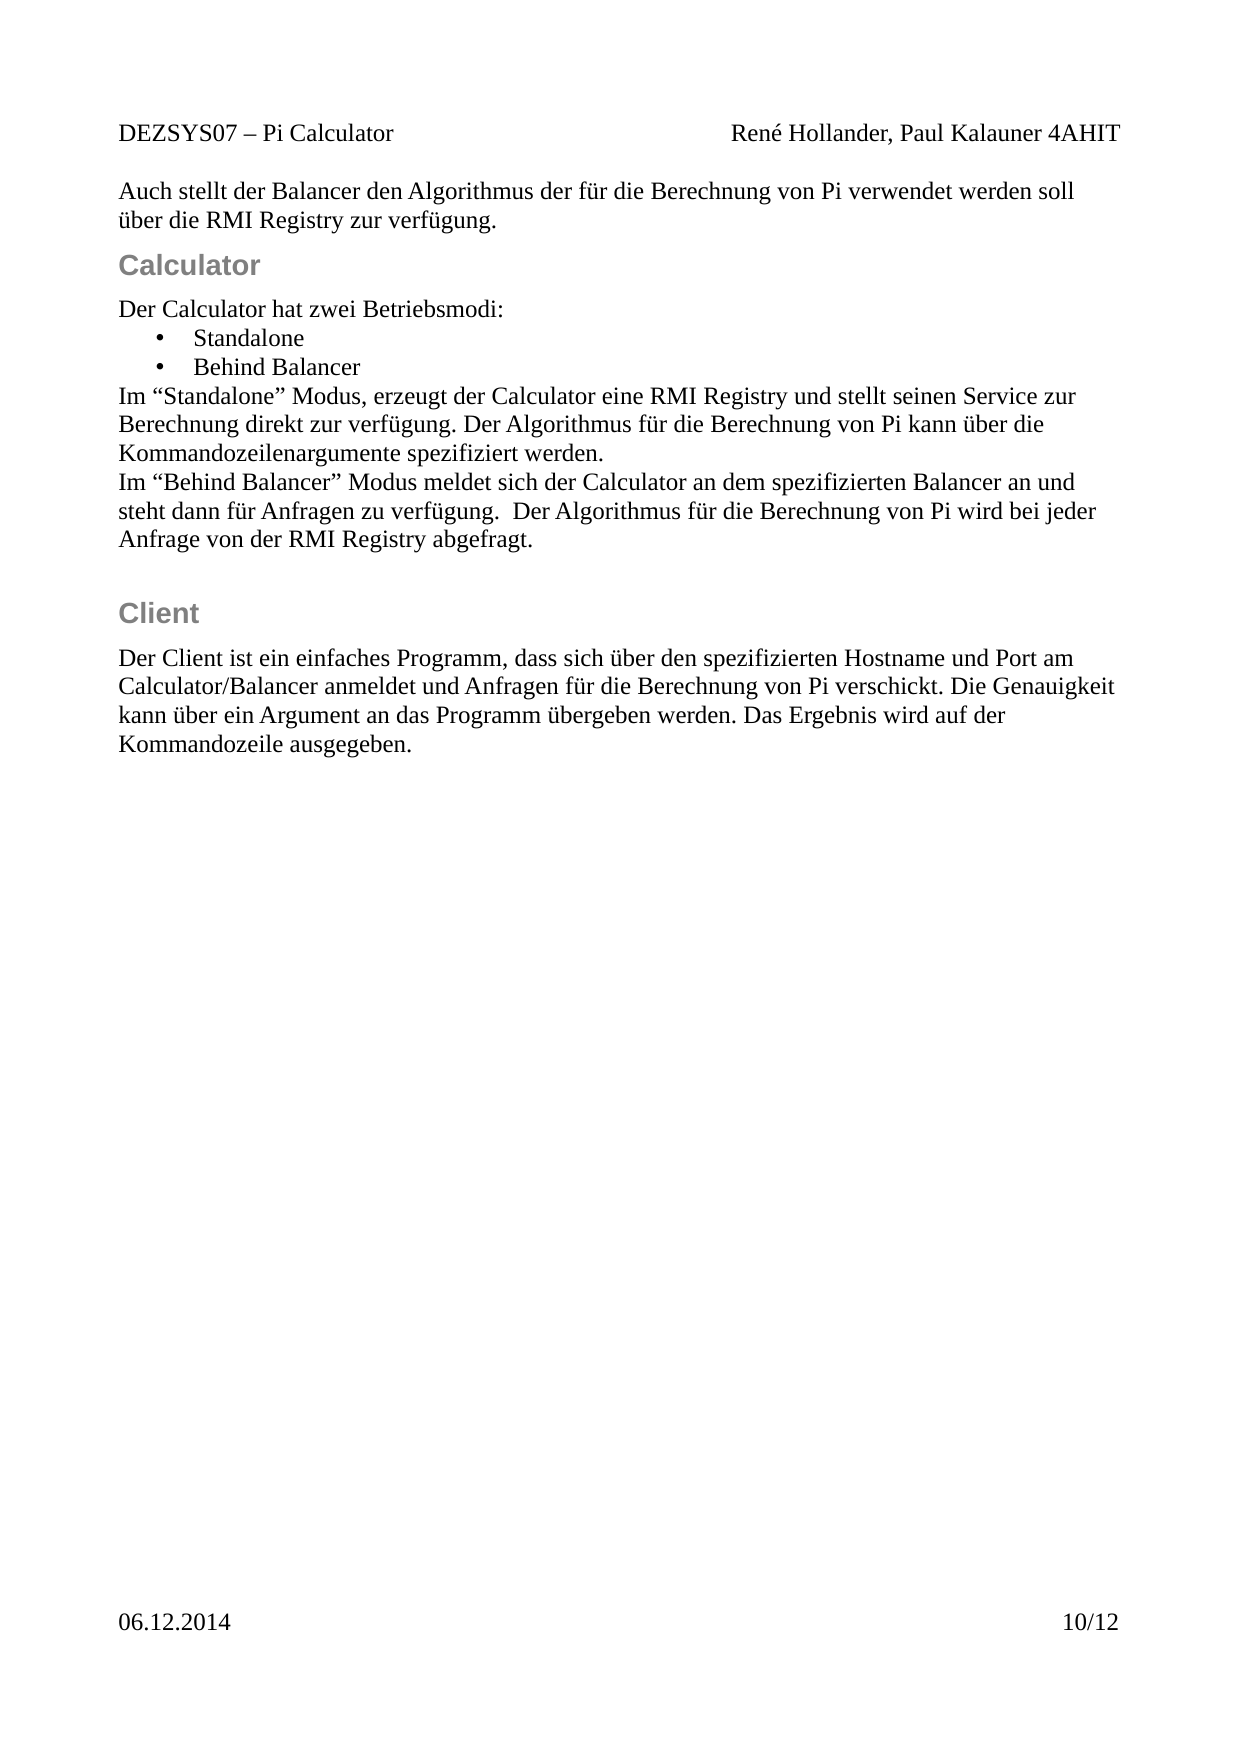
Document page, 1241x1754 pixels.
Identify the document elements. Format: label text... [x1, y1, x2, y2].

subtitle Client [118, 597, 1122, 630]
text Auch stellt der Balancer den Algorithmus der für die Berechnung von Pi verwendet werden soll über die RMI Registry zur verfügung. [118, 176, 1122, 234]
list Standalone [156, 323, 1122, 352]
subtitle Calculator [118, 248, 1122, 282]
text Der Calculator hat zwei Betriebsmodi: [118, 294, 1122, 323]
text Im “Standalone” Modus, erzeugt der Calculator eine RMI Registry und stellt seinen Service zur Berechnung direkt zur verfügung. Der Algorithmus für die Berechnung von Pi kann über die Kommandozeilenargumente spezifiziert werden. [118, 381, 1122, 467]
text Im “Behind Balancer” Modus meldet sich der Calculator an dem spezifizierten Balancer an und steht dann für Anfragen zu verfügung. Der Algorithmus für die Berechnung von Pi wird bei jeder Anfrage von der RMI Registry abgefragt. [118, 467, 1122, 553]
text Der Client ist ein einfaches Programm, dass sich über den spezifizierten Hostname und Port am Calculator/Balancer anmeldet und Anfragen für die Berechnung von Pi verschickt. Die Genauigkeit kann über ein Argument an das Programm übergeben werden. Das Ergebnis wird auf der Kommandozeile ausgegeben. [118, 643, 1122, 758]
list Behind Balancer [156, 352, 1122, 381]
